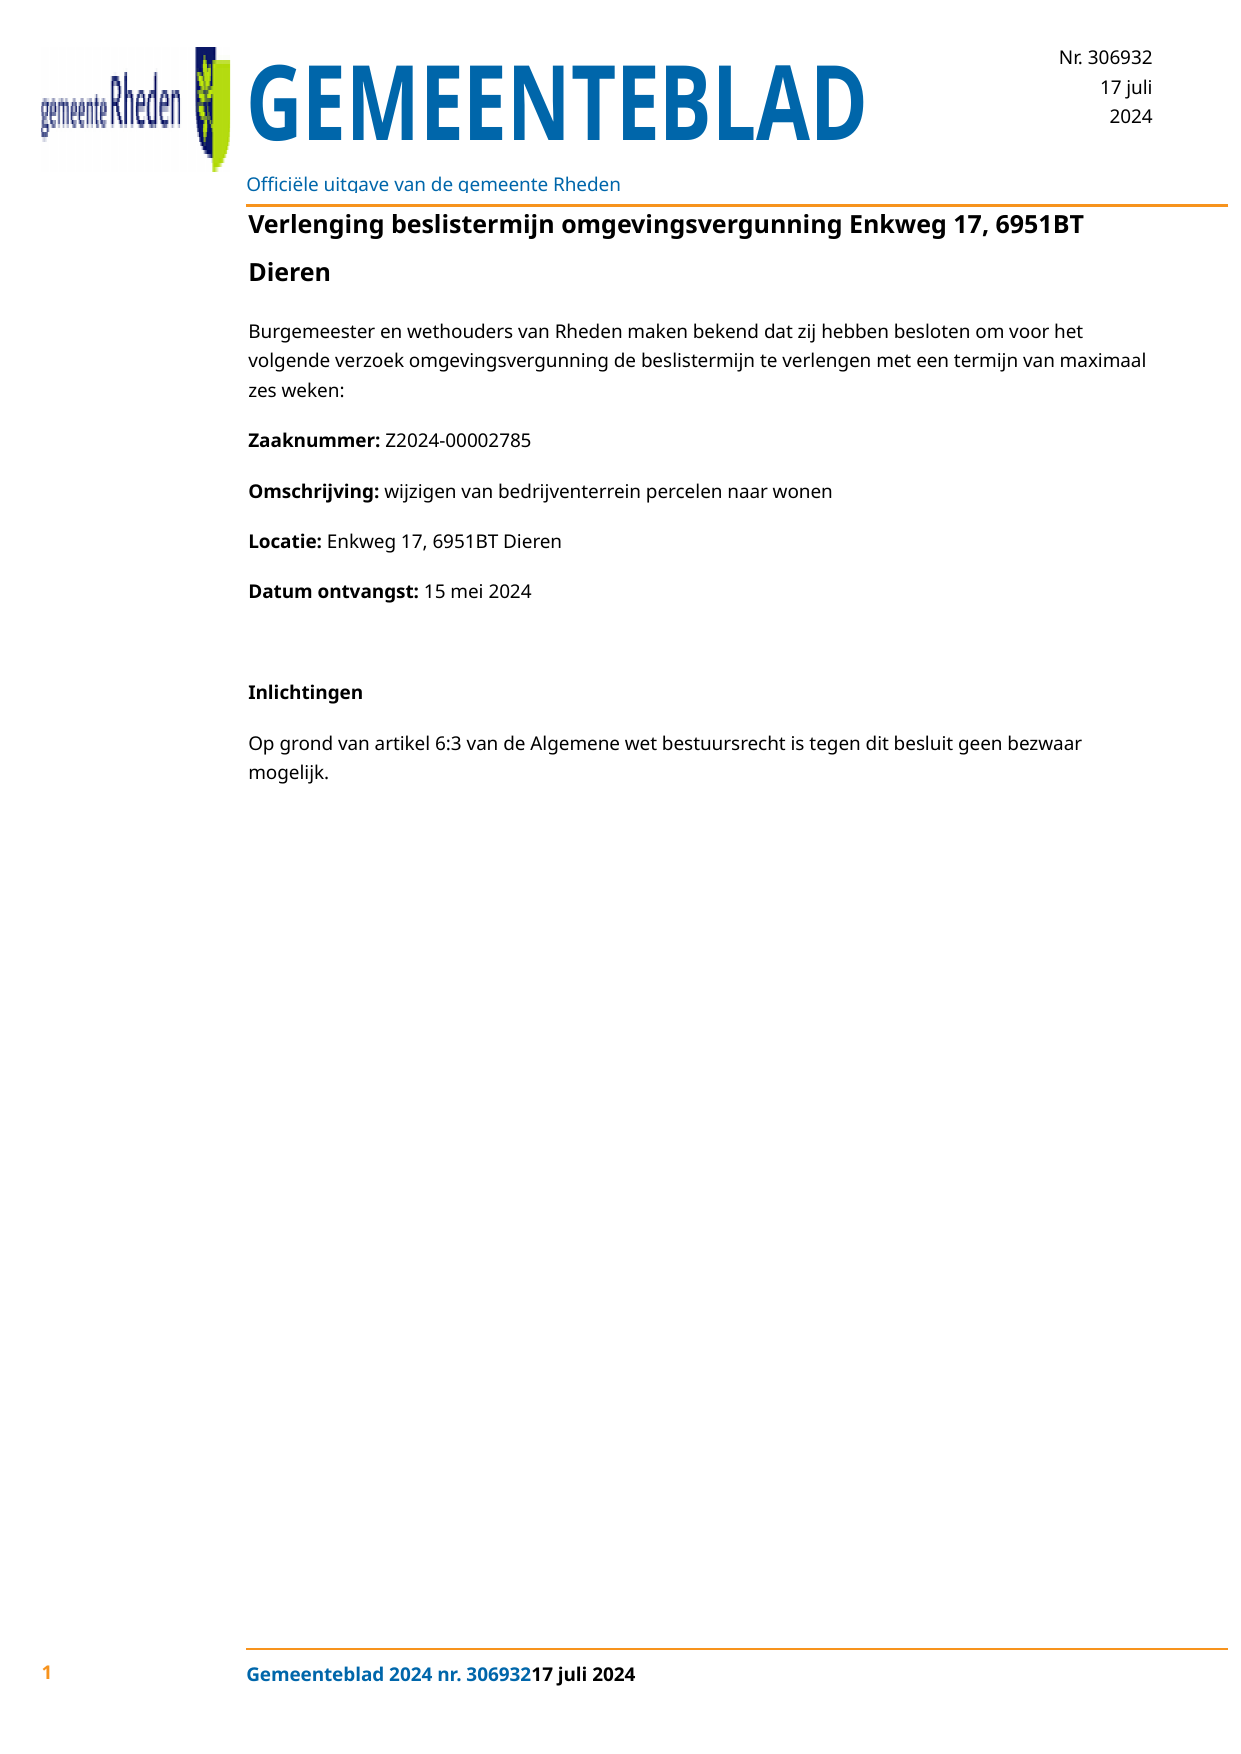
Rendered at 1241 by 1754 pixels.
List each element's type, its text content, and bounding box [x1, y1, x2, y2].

text Verlenging beslistermijn omgevingsvergunning Enkweg 17, 6951BT Dieren [248, 207, 1152, 288]
text Op grond van artikel 6:3 van de Algemene wet bestuursrecht is tegen dit besluit geen bezwaar mogelijk. [248, 730, 1152, 785]
text Burgemeester en wethouders van Rheden maken bekend dat zij hebben besloten om voor het volgende verzoek omgevingsvergunning de beslistermijn te verlengen met een termijn van maximaal zes weken: [248, 318, 1152, 403]
text Omschrijving: wijzigen van bedrijventerrein percelen naar wonen [248, 478, 1152, 504]
text Inlichtingen [248, 679, 1152, 705]
picture [41, 47, 231, 172]
text Locatie: Enkweg 17, 6951BT Dieren [248, 528, 1152, 554]
text Zaaknummer: Z2024-00002785 [248, 427, 1152, 453]
text Datum ontvangst: 15 mei 2024 [248, 579, 1152, 604]
